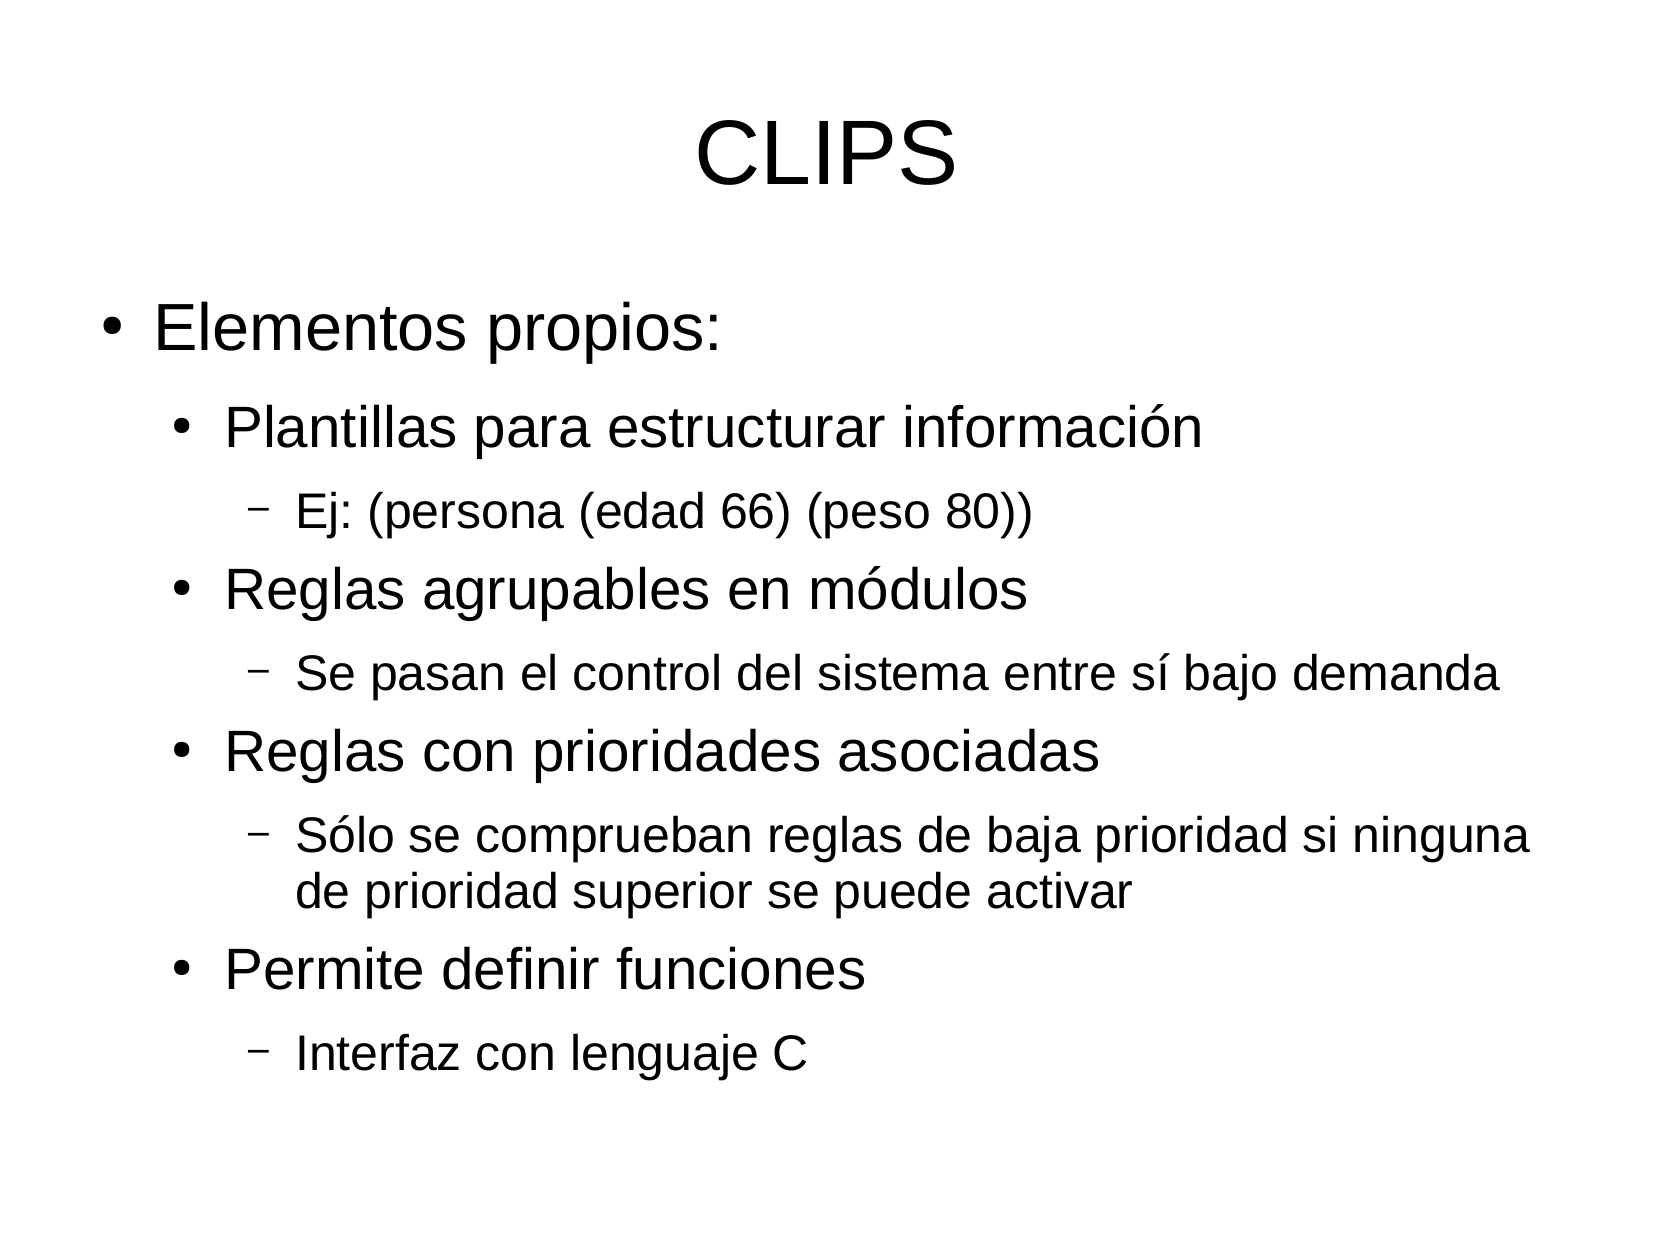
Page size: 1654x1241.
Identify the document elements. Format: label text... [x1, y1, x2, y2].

title CLIPS [82, 49, 1571, 257]
list Elementos propios: Plantillas para estructurar información Ej: (persona (edad 66) (peso 80)) Reglas agrupables en módulos Se pasan el control del sistema entre sí bajo demanda Reglas con prioridades asociadas Sólo se comprueban reglas de baja prioridad si ninguna de prioridad superior se puede activar Permite definir funciones Interfaz con lenguaje C [82, 290, 1571, 1109]
